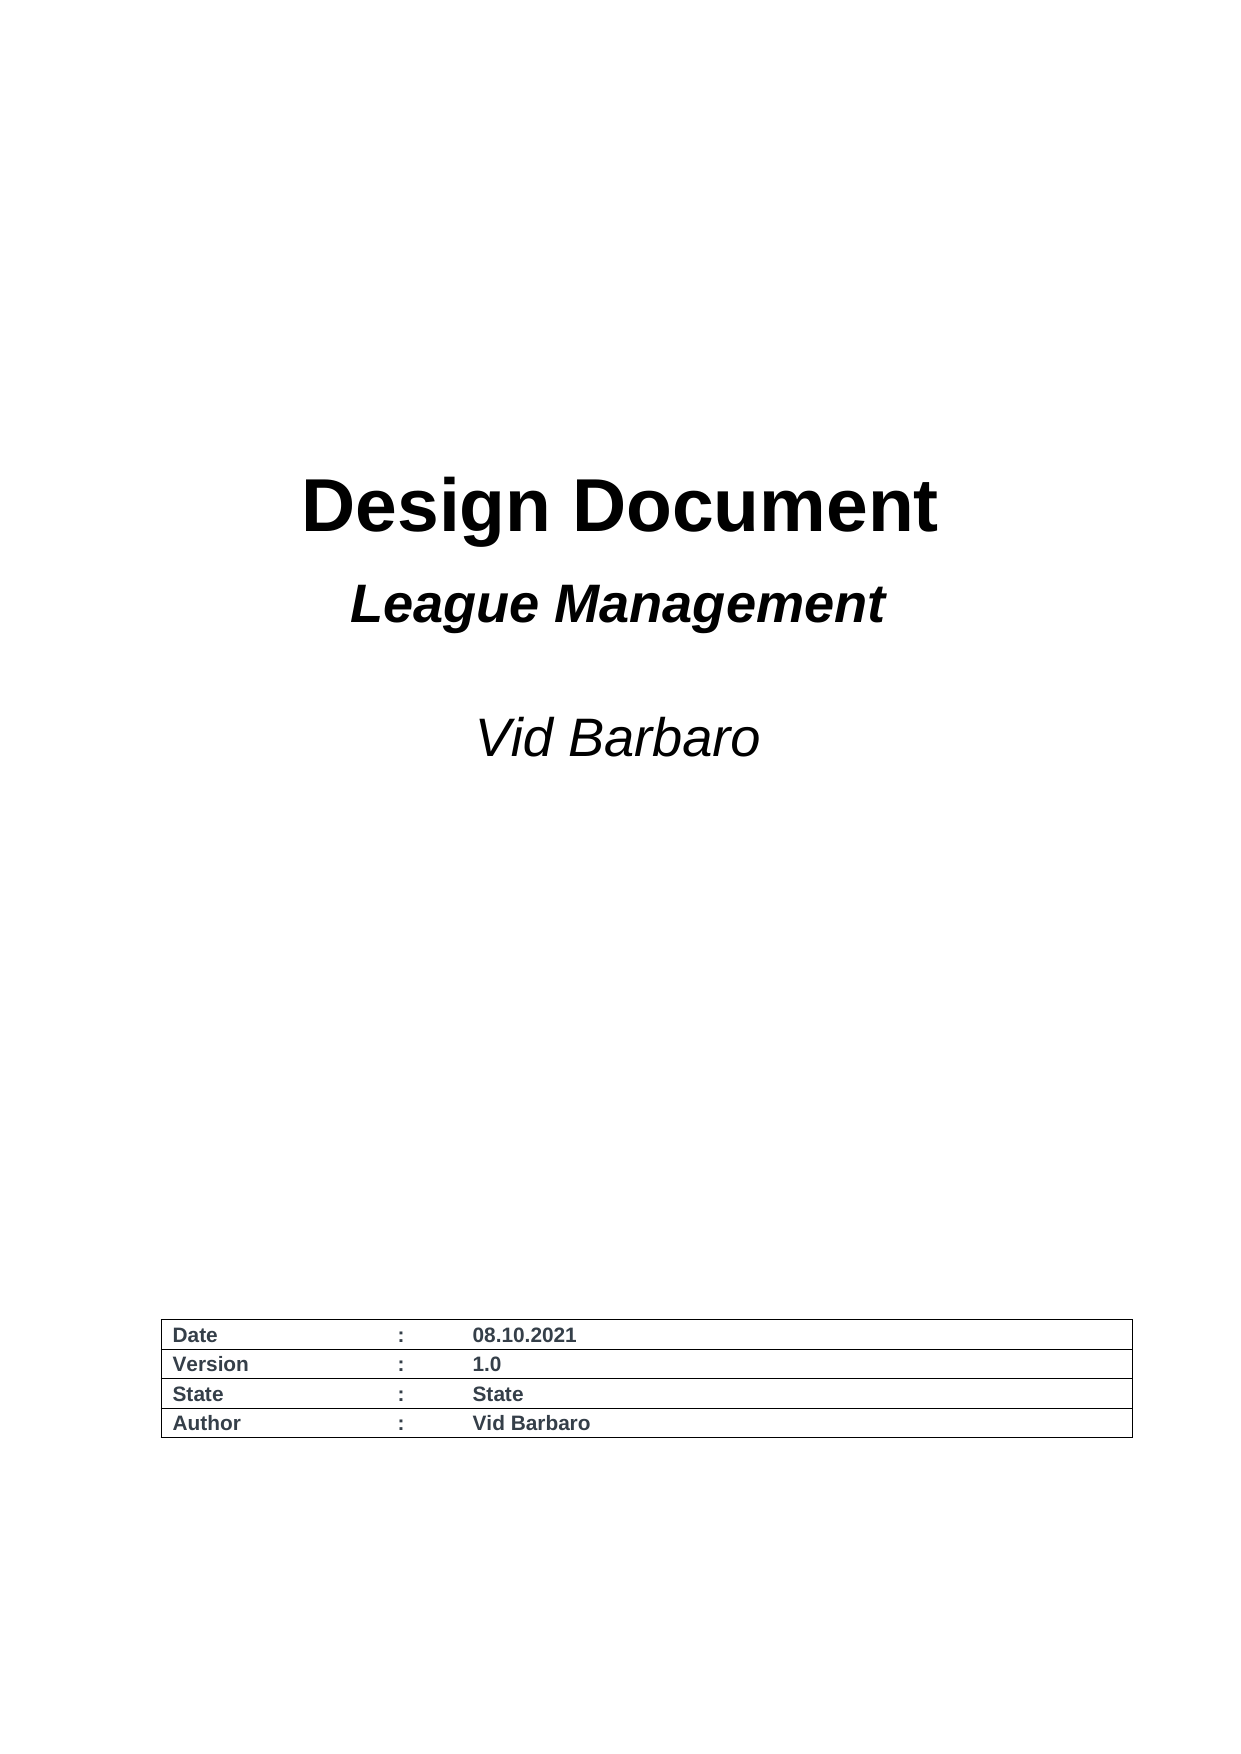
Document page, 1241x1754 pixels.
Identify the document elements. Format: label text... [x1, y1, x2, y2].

text Vid Barbaro [150, 706, 1090, 768]
table_header Date : 08.10.2021 [162, 1320, 1132, 1349]
table_cell Author : Vid Barbaro [162, 1409, 1132, 1437]
text Design Document [150, 461, 1090, 548]
text League Management [150, 572, 1090, 634]
table_cell Version : 1.0 [162, 1350, 1132, 1378]
table_cell State : State [162, 1379, 1132, 1408]
